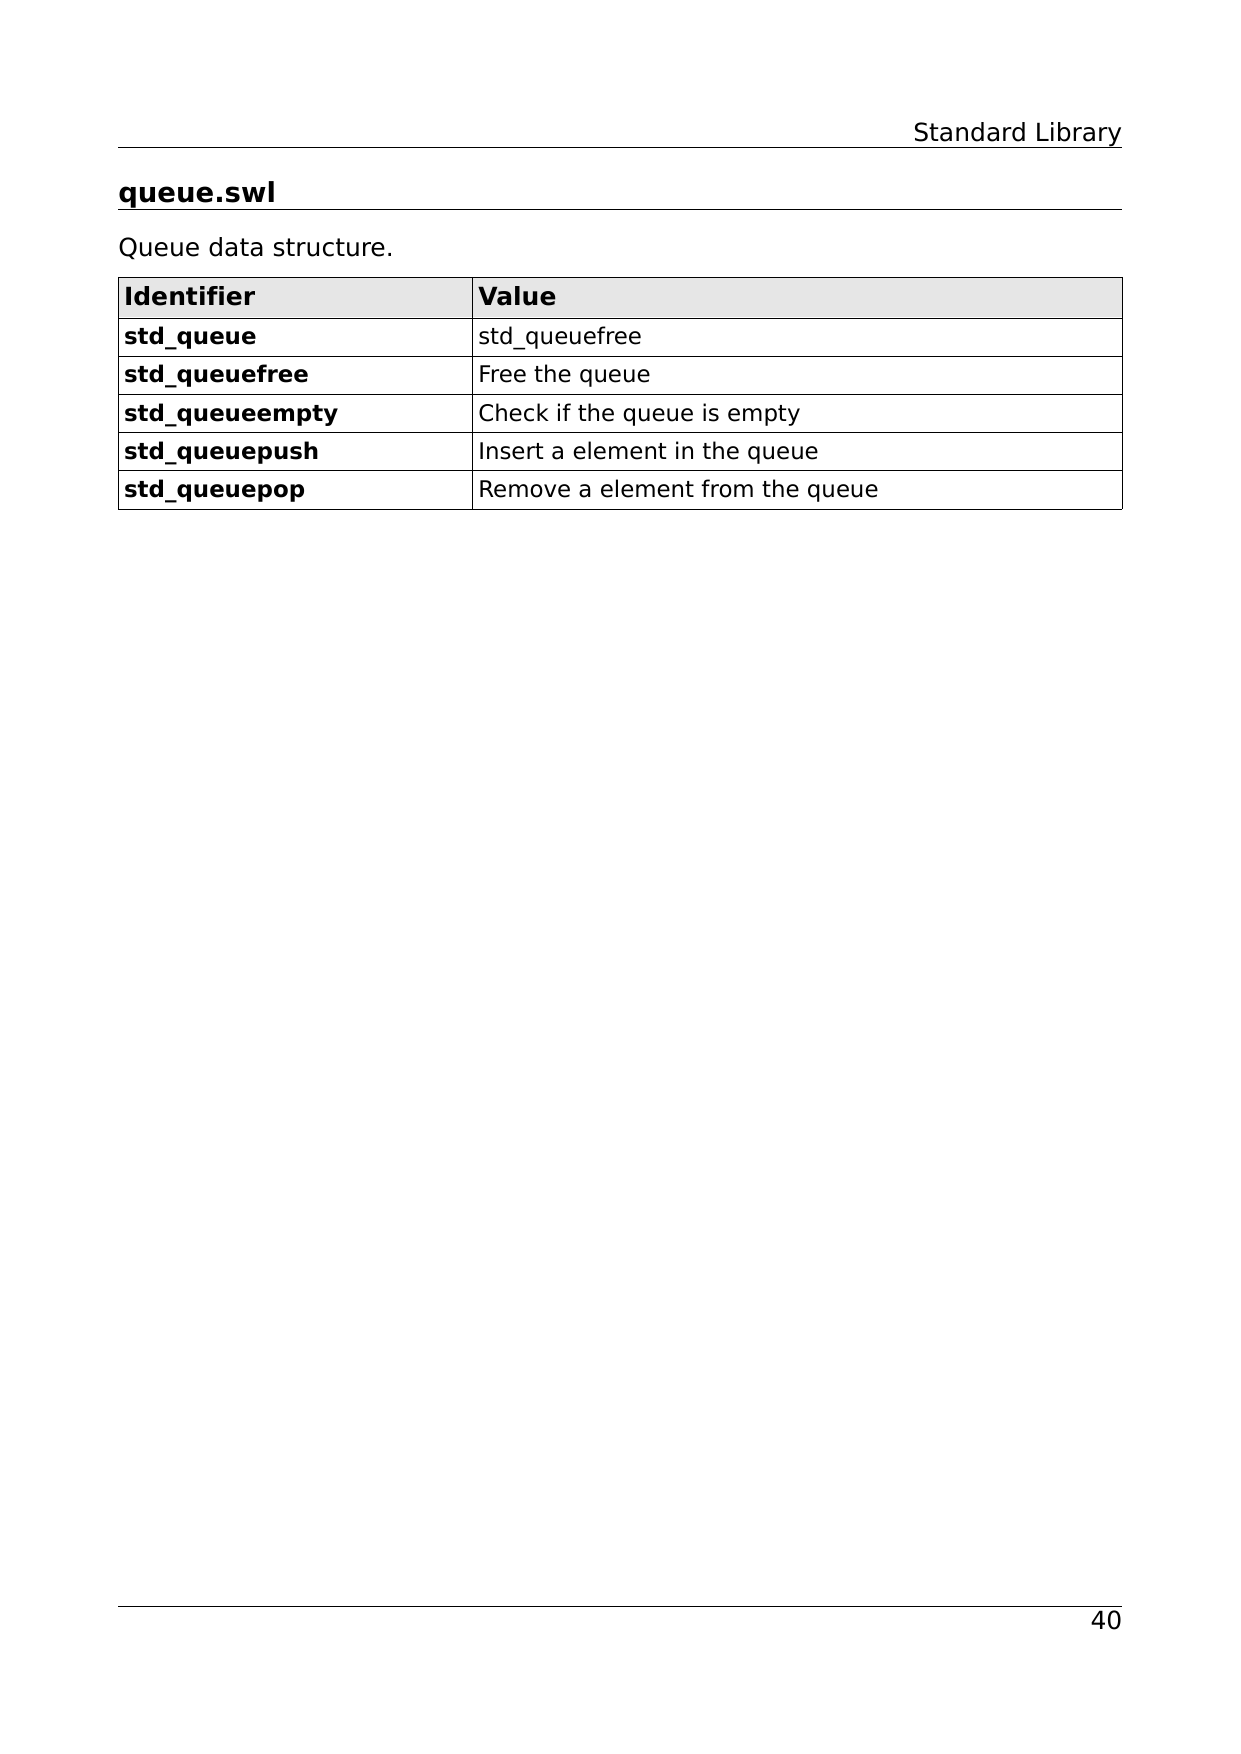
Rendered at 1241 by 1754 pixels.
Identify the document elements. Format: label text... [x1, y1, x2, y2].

table_cell std_queuefree [473, 319, 1122, 356]
table_cell std_queueempty [119, 395, 472, 432]
table_header Identifier [119, 278, 472, 317]
title queue.swl [118, 177, 1122, 209]
table_cell Insert a element in the queue [473, 433, 1122, 470]
table_cell Check if the queue is empty [473, 395, 1122, 432]
table_cell std_queuepush [119, 433, 472, 470]
table_cell std_queuepop [119, 471, 472, 509]
table_cell Free the queue [473, 357, 1122, 394]
text Queue data structure. [118, 233, 1122, 262]
table_cell std_queuefree [119, 357, 472, 394]
table_cell std_queue [119, 319, 472, 356]
table_cell Remove a element from the queue [473, 471, 1122, 509]
table_header Value [473, 278, 1122, 317]
